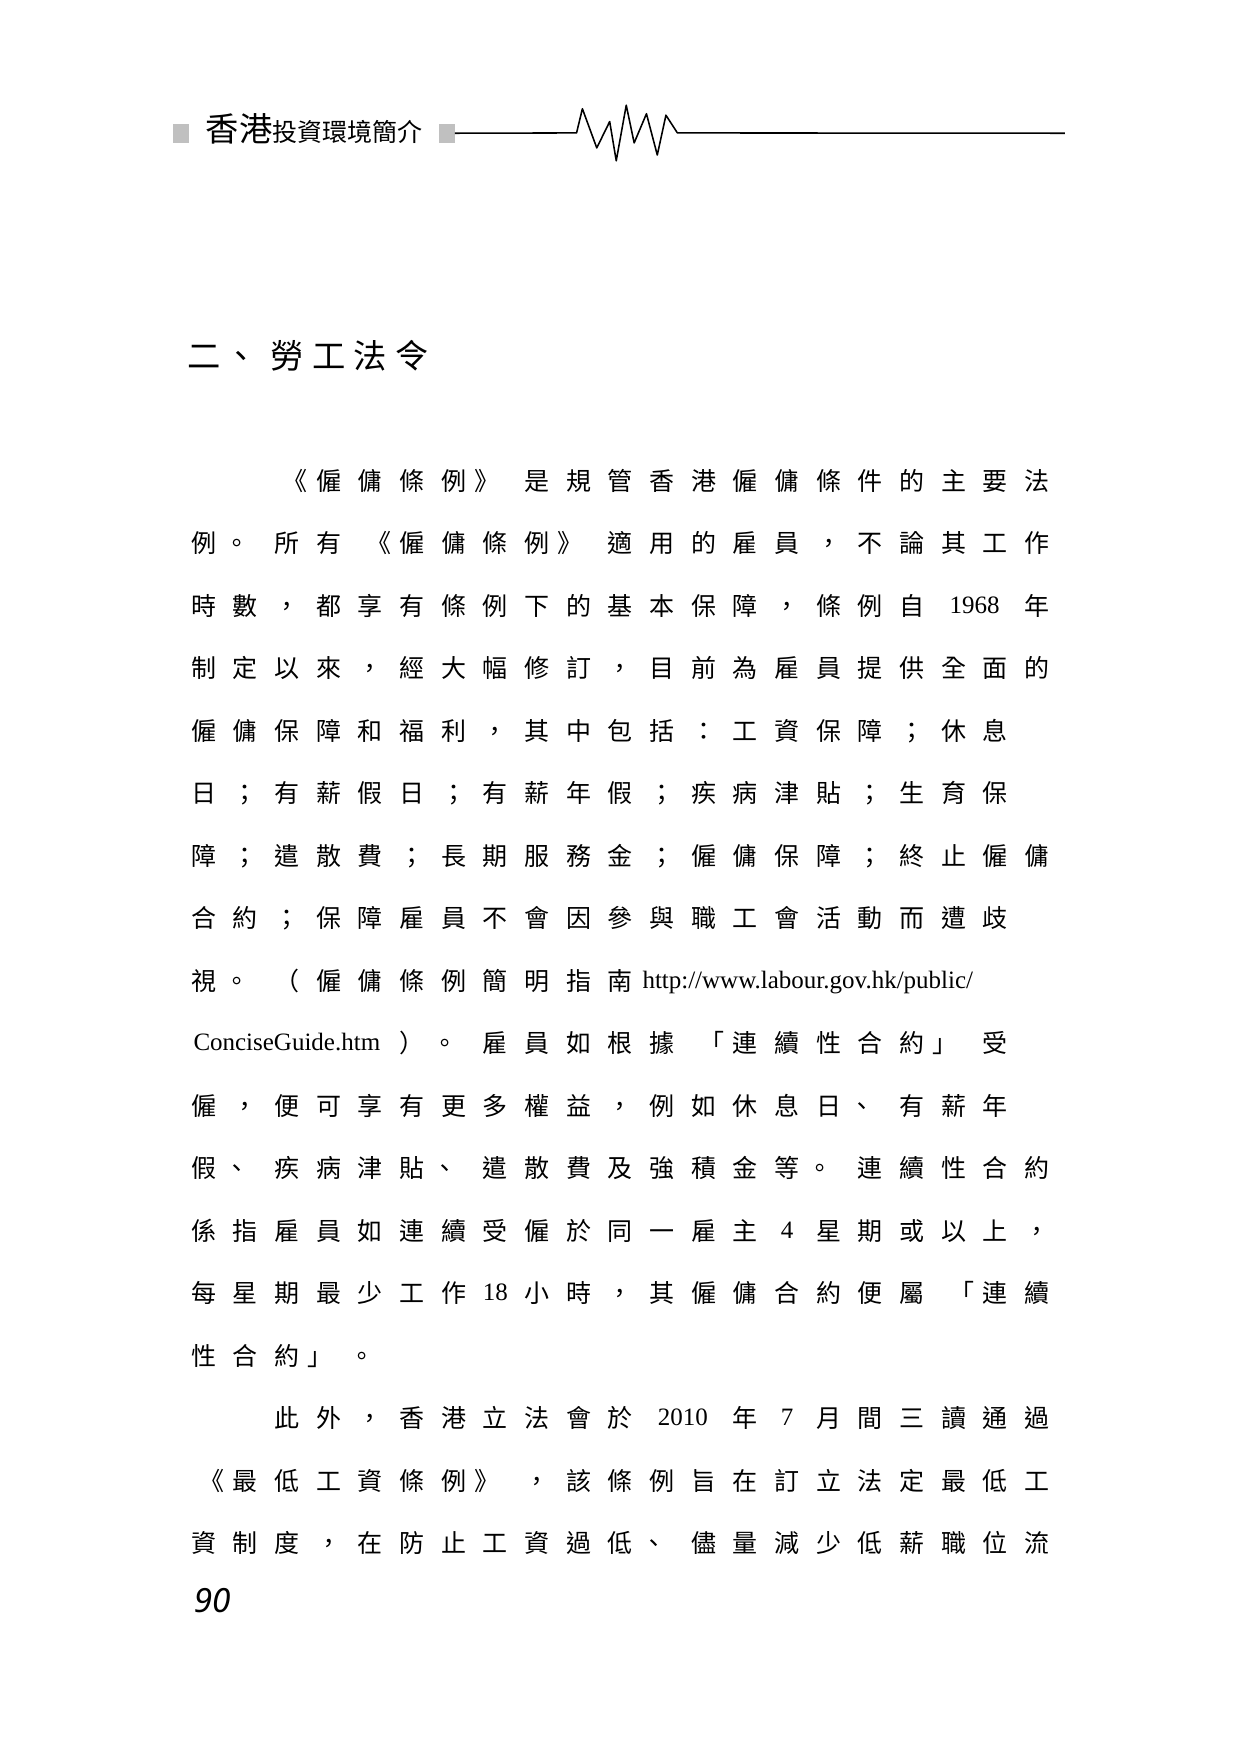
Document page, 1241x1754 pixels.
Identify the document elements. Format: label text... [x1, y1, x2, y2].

text 《僱傭條例》是規管香港僱傭條件的主要法例。所有《僱傭條例》適用的雇員，不論其工作時數，都享有條例下的基本保障，條例自1968年制定以來，經大幅修訂，目前為雇員提供全面的僱傭保障和福利，其中包括：工資保障；休息日；有薪假日；有薪年假；疾病津貼；生育保障；遣散費；長期服務金；僱傭保障；終止僱傭合約；保障雇員不會因參與職工會活動而遭歧視。（僱傭條例簡明指南http://www.labour.gov.hk/public/ConciseGuide.htm）。雇員如根據「連續性合約」受僱，便可享有更多權益，例如休息日、有薪年假、疾病津貼、遣散費及強積金等。連續性合約係指雇員如連續受僱於同一雇主4星期或以上，每星期最少工作18小時，其僱傭合約便屬「連續性合約」。 [183, 438, 1058, 1375]
text 二、勞工法令 [183, 313, 1058, 375]
text 此外，香港立法會於2010年7月間三讀通過《最低工資條例》，該條例旨在訂立法定最低工資制度，在防止工資過低、儘量減少低薪職位流 [183, 1375, 1058, 1563]
